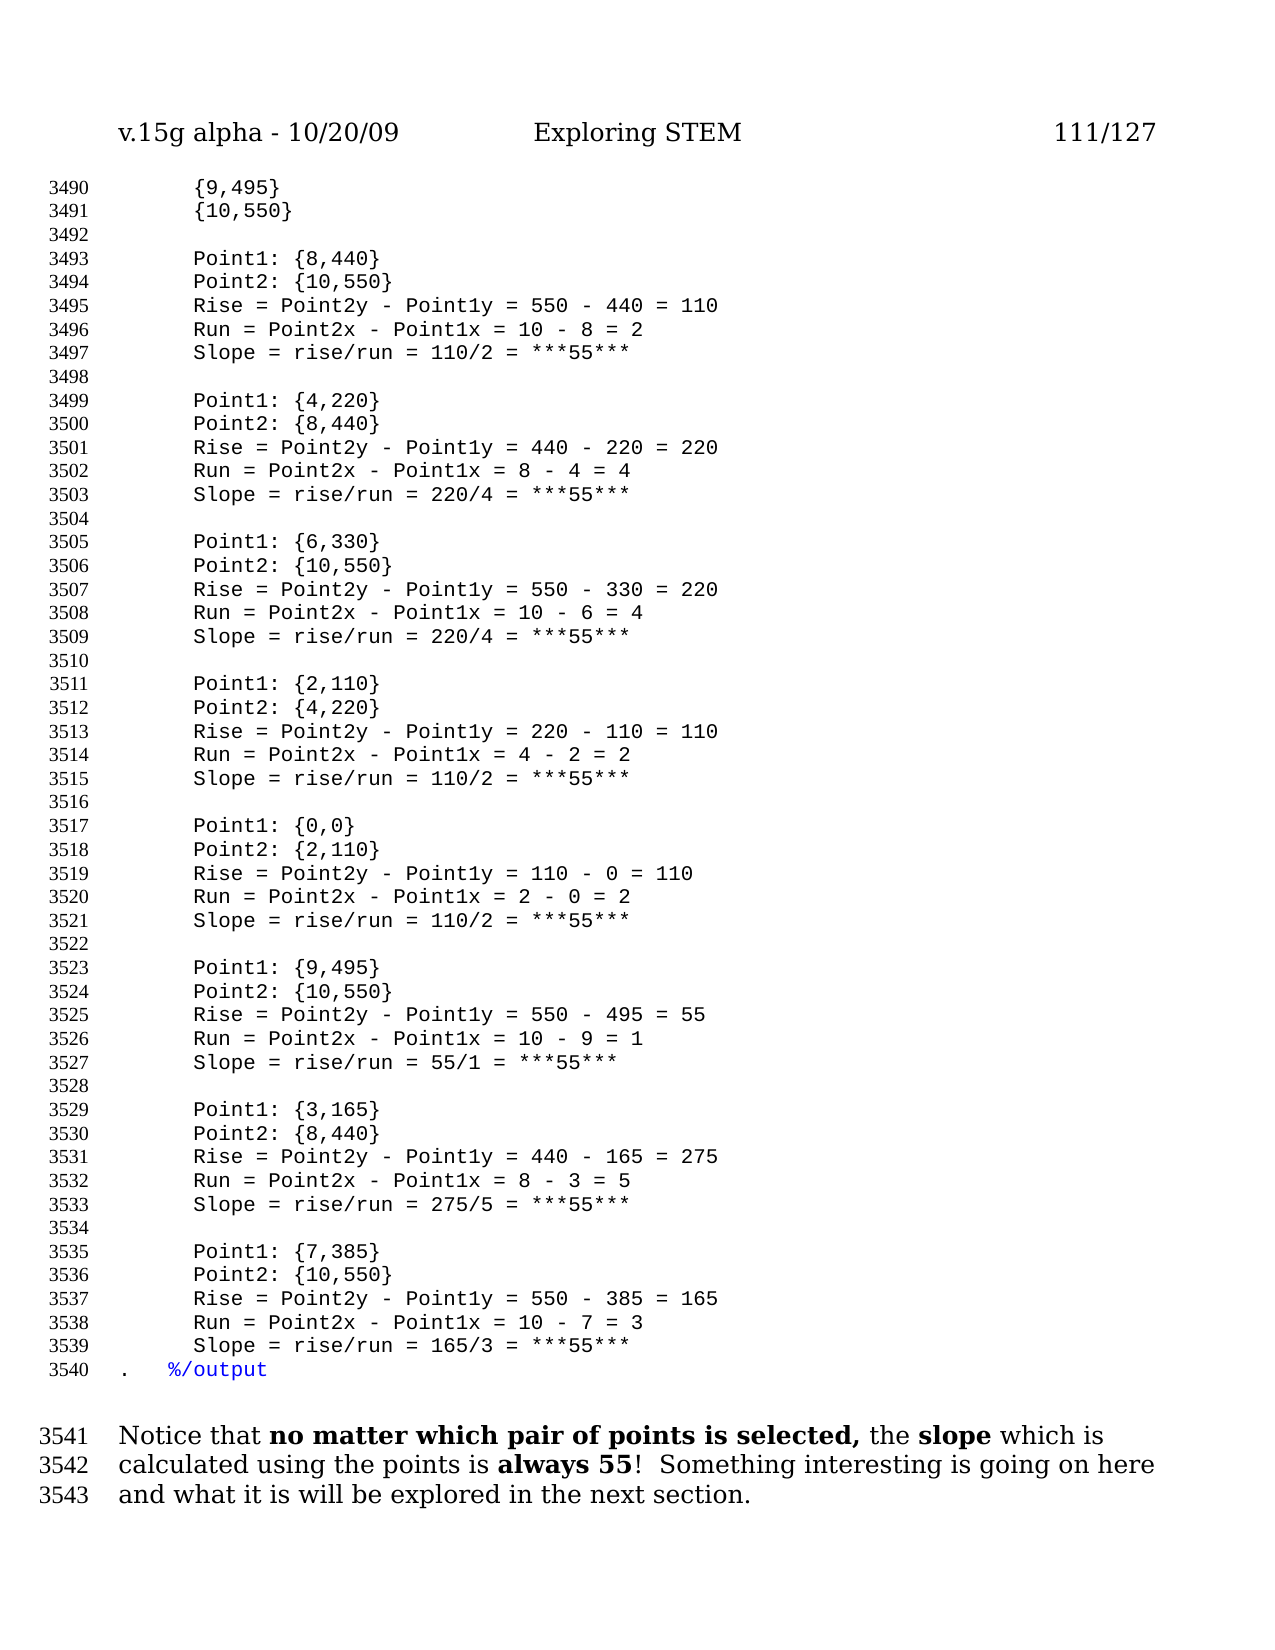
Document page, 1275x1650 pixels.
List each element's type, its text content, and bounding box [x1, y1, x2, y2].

text Run = Point2x - Point1x = 10 - 9 = 1 [118, 1028, 1157, 1052]
text Point1: {9,495} [118, 957, 1157, 981]
text Point1: {0,0} [118, 815, 1157, 839]
text Rise = Point2y - Point1y = 220 - 110 = 110 [118, 721, 1157, 744]
text Run = Point2x - Point1x = 8 - 3 = 5 [118, 1170, 1157, 1193]
text Run = Point2x - Point1x = 10 - 7 = 3 [118, 1312, 1157, 1335]
text Point1: {8,440} [118, 248, 1157, 271]
text Point1: {7,385} [118, 1241, 1157, 1264]
text Point2: {10,550} [118, 1264, 1157, 1288]
text Slope = rise/run = 110/2 = ***55*** [118, 342, 1157, 366]
text Point1: {6,330} [118, 531, 1157, 555]
text Slope = rise/run = 110/2 = ***55*** [118, 910, 1157, 933]
text Notice that no matter which pair of points is selected, the slope which is calculated using the points is always 55! Something interesting is going on here and what it is will be explored in the next section. [118, 1421, 1157, 1509]
text {9,495} [118, 177, 1157, 200]
text . %/output [118, 1359, 1157, 1383]
text Slope = rise/run = 165/3 = ***55*** [118, 1335, 1157, 1359]
text Point2: {2,110} [118, 839, 1157, 862]
text Rise = Point2y - Point1y = 110 - 0 = 110 [118, 862, 1157, 886]
text Rise = Point2y - Point1y = 550 - 495 = 55 [118, 1004, 1157, 1028]
text Point2: {4,220} [118, 697, 1157, 721]
text Rise = Point2y - Point1y = 550 - 440 = 110 [118, 295, 1157, 319]
text Slope = rise/run = 275/5 = ***55*** [118, 1193, 1157, 1217]
text Point2: {8,440} [118, 413, 1157, 437]
text Slope = rise/run = 110/2 = ***55*** [118, 768, 1157, 792]
text Run = Point2x - Point1x = 2 - 0 = 2 [118, 886, 1157, 910]
text Run = Point2x - Point1x = 10 - 6 = 4 [118, 602, 1157, 626]
text Rise = Point2y - Point1y = 440 - 220 = 220 [118, 437, 1157, 461]
text {10,550} [118, 200, 1157, 224]
text Rise = Point2y - Point1y = 550 - 385 = 165 [118, 1288, 1157, 1312]
text Point2: {10,550} [118, 981, 1157, 1004]
text Point2: {10,550} [118, 271, 1157, 295]
text Run = Point2x - Point1x = 4 - 2 = 2 [118, 744, 1157, 768]
text Point2: {8,440} [118, 1123, 1157, 1146]
text Slope = rise/run = 220/4 = ***55*** [118, 626, 1157, 650]
text Point1: {2,110} [118, 673, 1157, 697]
text Run = Point2x - Point1x = 10 - 8 = 2 [118, 319, 1157, 342]
text Point1: {3,165} [118, 1099, 1157, 1123]
text Point2: {10,550} [118, 555, 1157, 579]
text Rise = Point2y - Point1y = 440 - 165 = 275 [118, 1146, 1157, 1170]
text Slope = rise/run = 220/4 = ***55*** [118, 484, 1157, 508]
text Rise = Point2y - Point1y = 550 - 330 = 220 [118, 579, 1157, 602]
text Run = Point2x - Point1x = 8 - 4 = 4 [118, 461, 1157, 484]
text Point1: {4,220} [118, 389, 1157, 413]
text Slope = rise/run = 55/1 = ***55*** [118, 1052, 1157, 1075]
